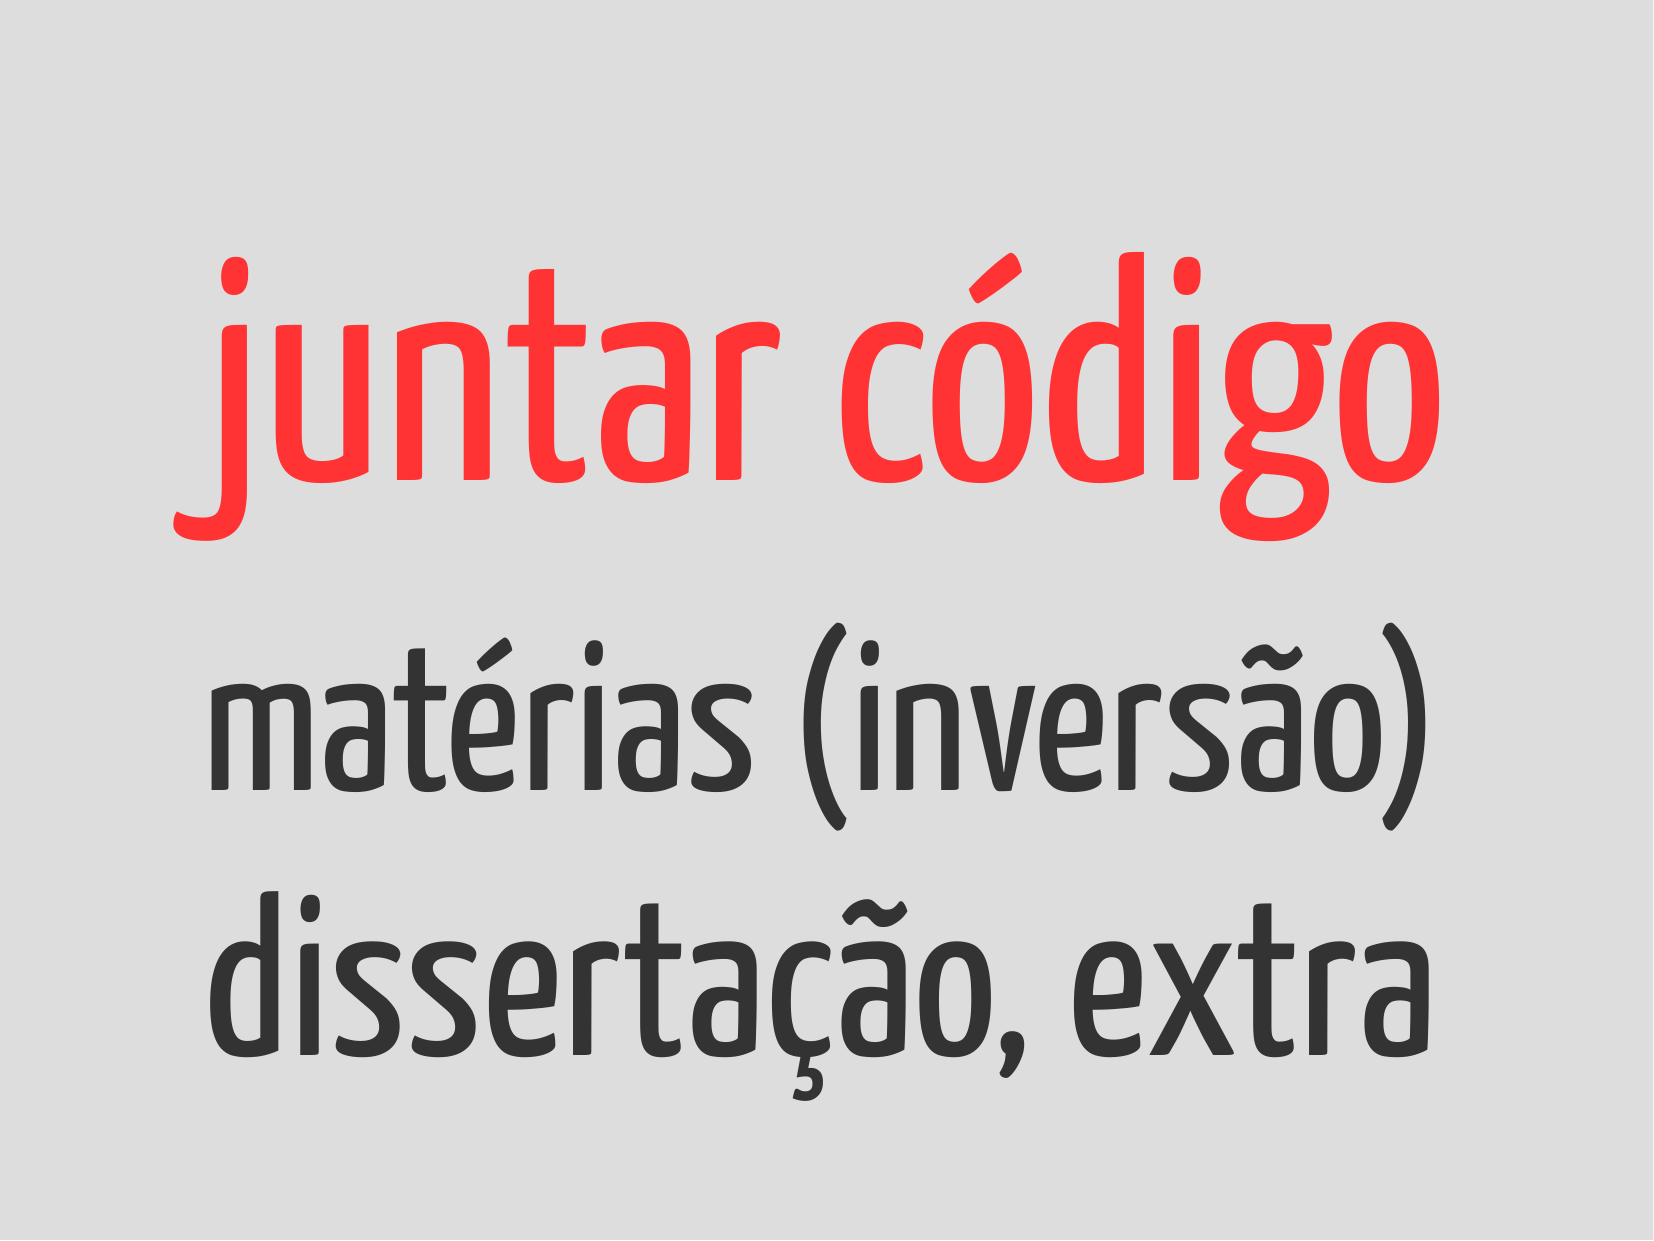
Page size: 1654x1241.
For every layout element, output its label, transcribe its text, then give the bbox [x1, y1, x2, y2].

title juntar código [120, 156, 1534, 541]
text_box matérias (inversão) dissertação, extra [85, 597, 1558, 1084]
